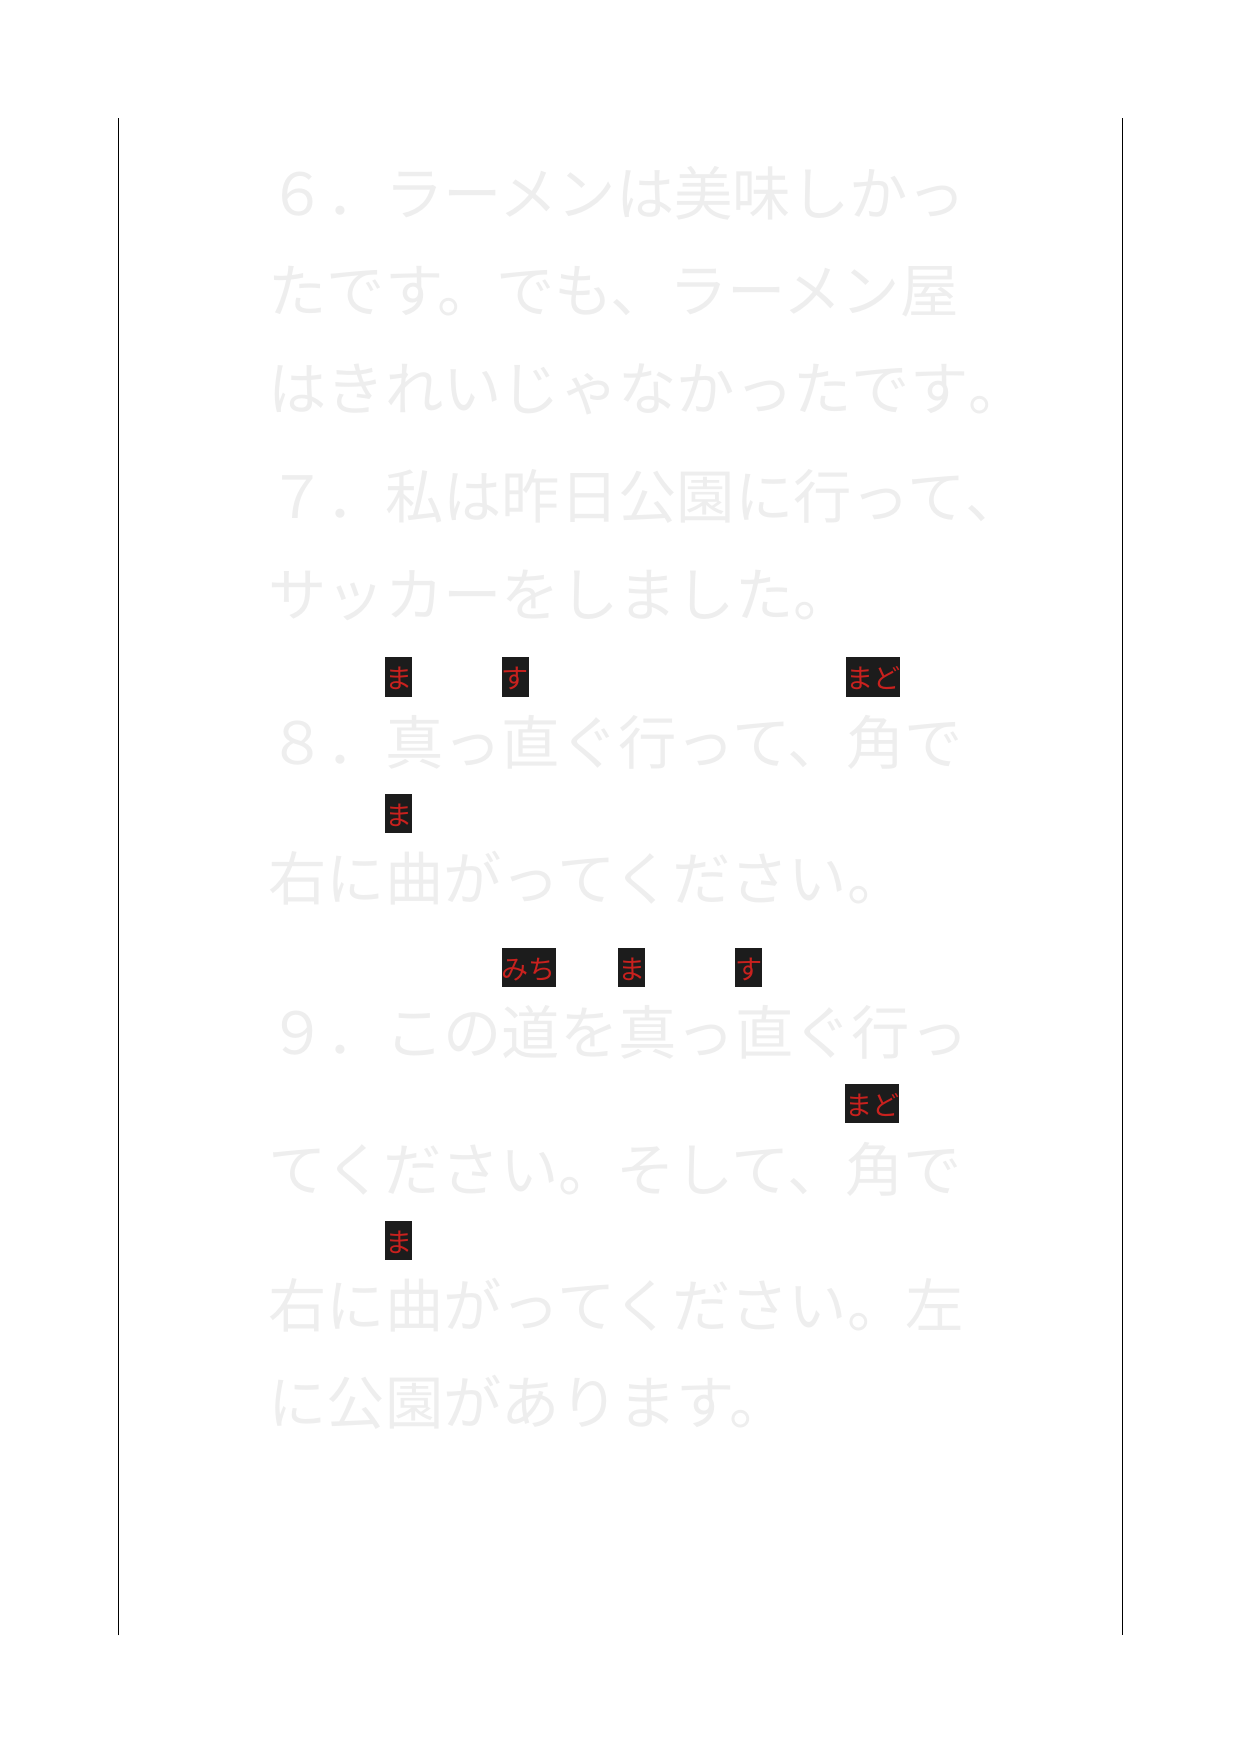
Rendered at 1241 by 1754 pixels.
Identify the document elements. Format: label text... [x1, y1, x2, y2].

text ６．ラーメンは美味しかったです。でも、ラーメン屋はきれいじゃなかったです。 [268, 148, 972, 427]
text ８．真まっ直すぐ行って、角まどで右に曲まがってください。 [268, 657, 972, 917]
text ９．この道みちを真まっ直すぐ行ってください。そして、角まどで右に曲まがってください。左に公園があります。 [268, 948, 972, 1441]
text ７．私は昨日公園に行って、サッカーをしました。 [268, 451, 972, 633]
